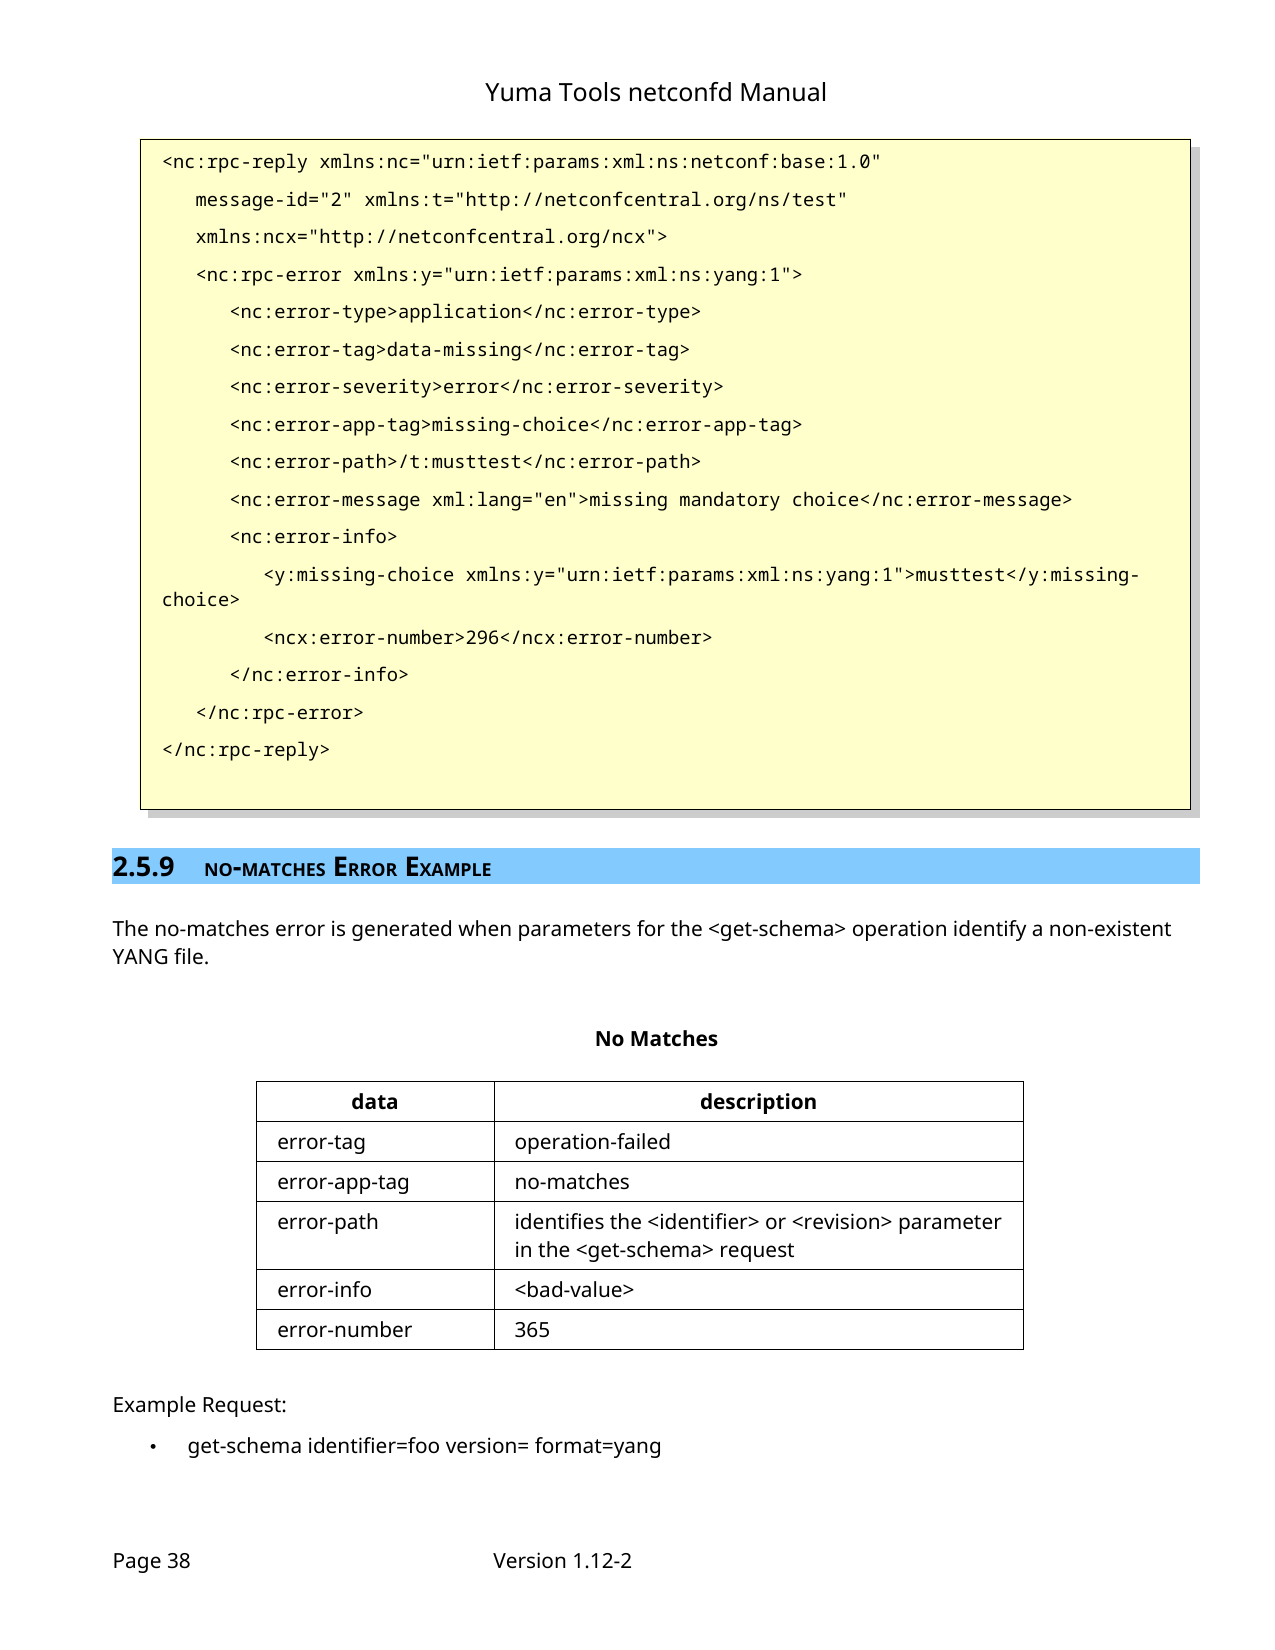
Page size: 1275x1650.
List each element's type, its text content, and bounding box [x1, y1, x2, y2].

text <nc:error-app-tag>missing-choice</nc:error-app-tag> [141, 401, 1190, 437]
text <nc:error-info> [141, 513, 1190, 549]
table_cell operation-failed [495, 1122, 1023, 1161]
table_cell no-matches [495, 1162, 1023, 1201]
table_cell error-tag [257, 1122, 494, 1161]
table_cell error-info [257, 1270, 494, 1309]
text <nc:rpc-reply xmlns:nc="urn:ietf:params:xml:ns:netconf:base:1.0" [141, 140, 1190, 174]
subtitle No Matches [127, 1024, 1185, 1052]
text <y:missing-choice xmlns:y="urn:ietf:params:xml:ns:yang:1">musttest</y:missing-choice> [141, 551, 1190, 612]
text </nc:error-info> [141, 652, 1190, 687]
text </nc:rpc-error> [141, 689, 1190, 724]
table_header description [495, 1082, 1023, 1121]
table_cell identifies the <identifier> or <revision> parameter in the <get-schema> request [495, 1202, 1023, 1269]
text <nc:error-tag>data-missing</nc:error-tag> [141, 326, 1190, 362]
text The no-matches error is generated when parameters for the <get-schema> operation identify a non-existent YANG file. [112, 914, 1200, 971]
text xmlns:ncx="http://netconfcentral.org/ncx"> [141, 213, 1190, 249]
table_header data [257, 1082, 494, 1121]
text <nc:rpc-error xmlns:y="urn:ietf:params:xml:ns:yang:1"> [141, 251, 1190, 287]
text <nc:error-path>/t:musttest</nc:error-path> [141, 438, 1190, 474]
text </nc:rpc-reply> [141, 727, 1190, 762]
text <ncx:error-number>296</ncx:error-number> [141, 614, 1190, 649]
subtitle no-matches Error Example [112, 848, 1200, 884]
table_cell error-number [257, 1310, 494, 1349]
table_cell <bad-value> [495, 1270, 1023, 1309]
table_cell error-app-tag [257, 1162, 494, 1201]
table_cell 365 [495, 1310, 1023, 1349]
table_cell error-path [257, 1202, 494, 1269]
text <nc:error-severity>error</nc:error-severity> [141, 363, 1190, 399]
text <nc:error-type>application</nc:error-type> [141, 288, 1190, 324]
text <nc:error-message xml:lang="en">missing mandatory choice</nc:error-message> [141, 476, 1190, 512]
list get-schema identifier=foo version= format=yang [150, 1431, 1200, 1460]
text message-id="2" xmlns:t="http://netconfcentral.org/ns/test" [141, 176, 1190, 212]
text Example Request: [112, 1390, 1200, 1419]
